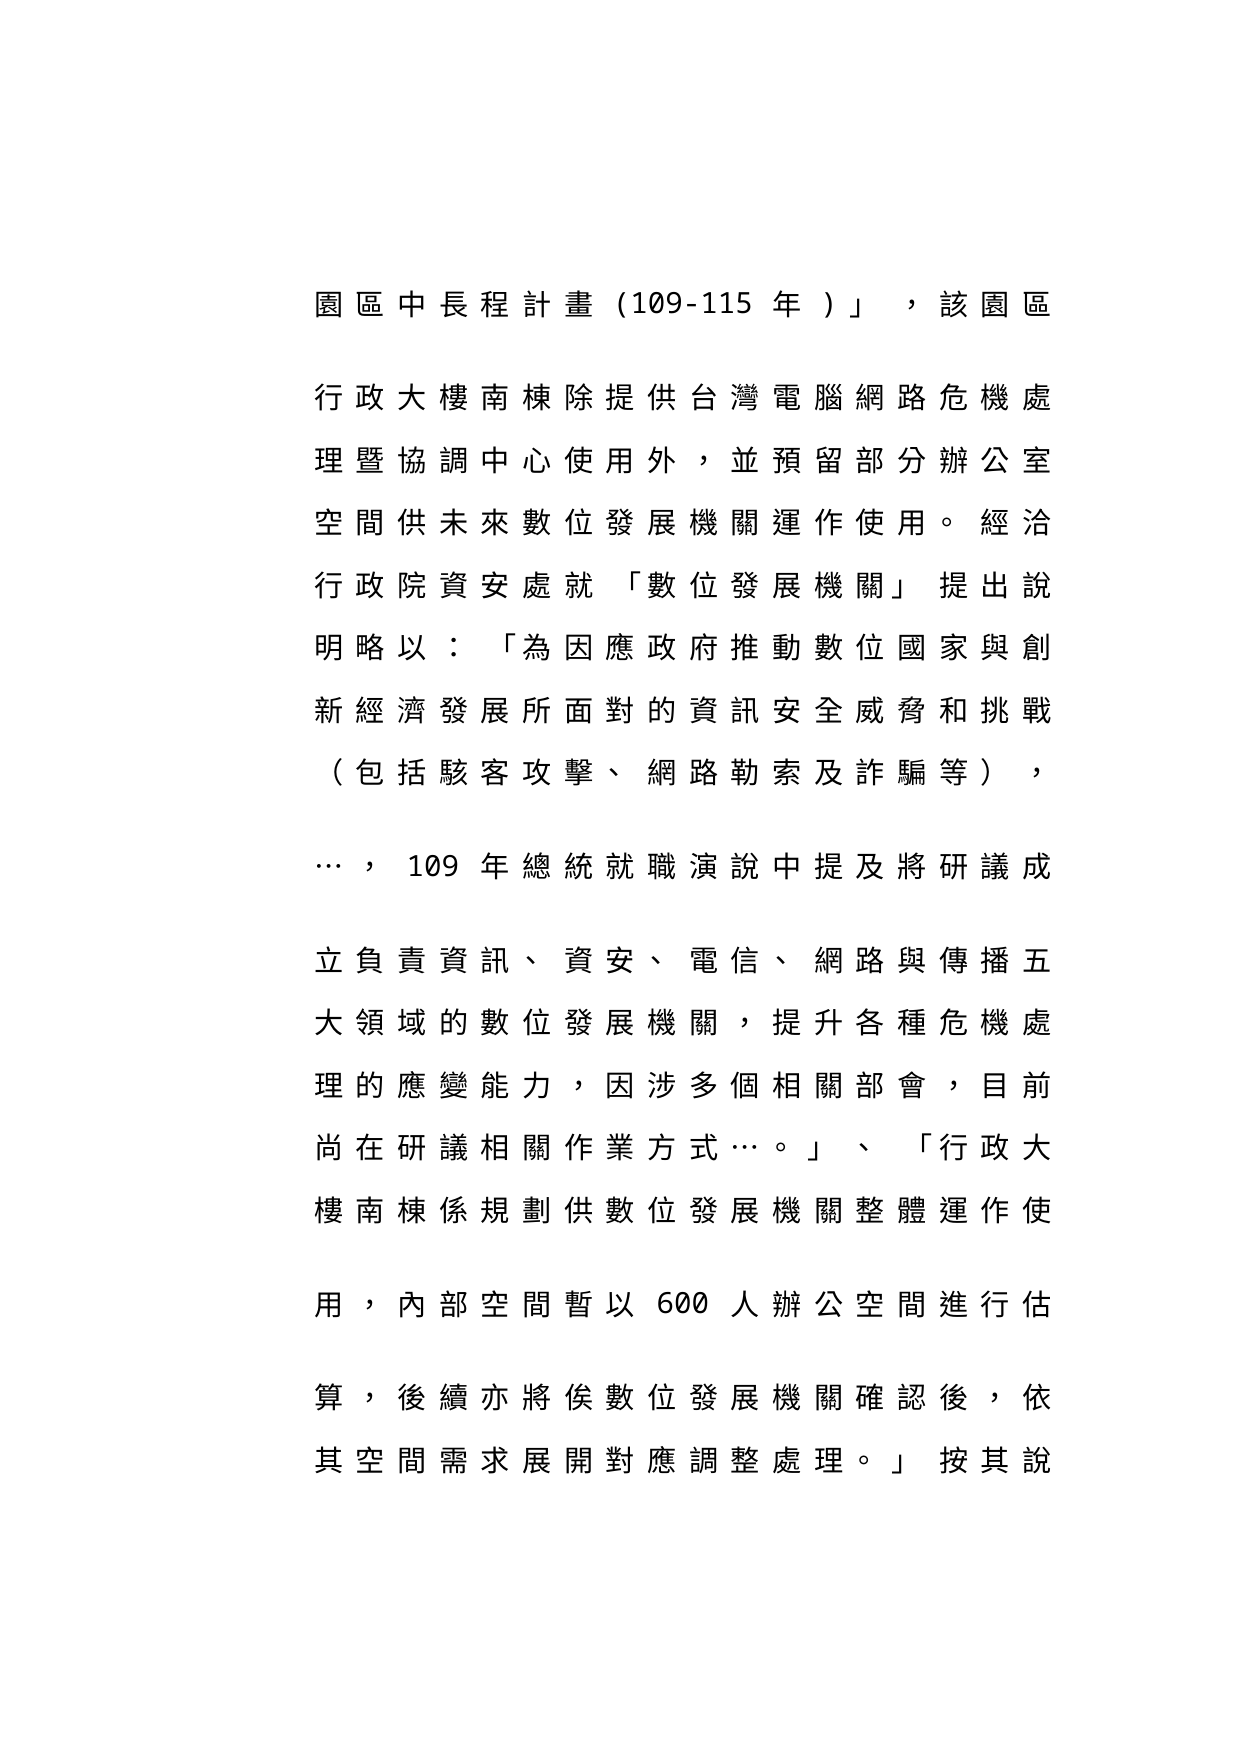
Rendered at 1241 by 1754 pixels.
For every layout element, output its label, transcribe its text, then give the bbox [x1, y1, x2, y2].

text 園區中長程計畫(109-115年)」，該園區行政大樓南棟除提供台灣電腦網路危機處理暨協調中心使用外，並預留部分辦公室空間供未來數位發展機關運作使用。經洽行政院資安處就「數位發展機關」提出說明略以：「為因應政府推動數位國家與創新經濟發展所面對的資訊安全威脅和挑戰（包括駭客攻擊、網路勒索及詐騙等），…，109年總統就職演說中提及將研議成立負責資訊、資安、電信、網路與傳播五大領域的數位發展機關，提升各種危機處理的應變能力，因涉多個相關部會，目前尚在研議相關作業方式…。」、「行政大樓南棟係規劃供數位發展機關整體運作使用，內部空間暫以600人辦公空間進行估算，後續亦將俟數位發展機關確認後，依其空間需求展開對應調整處理。」按其說 [271, 229, 1058, 1479]
